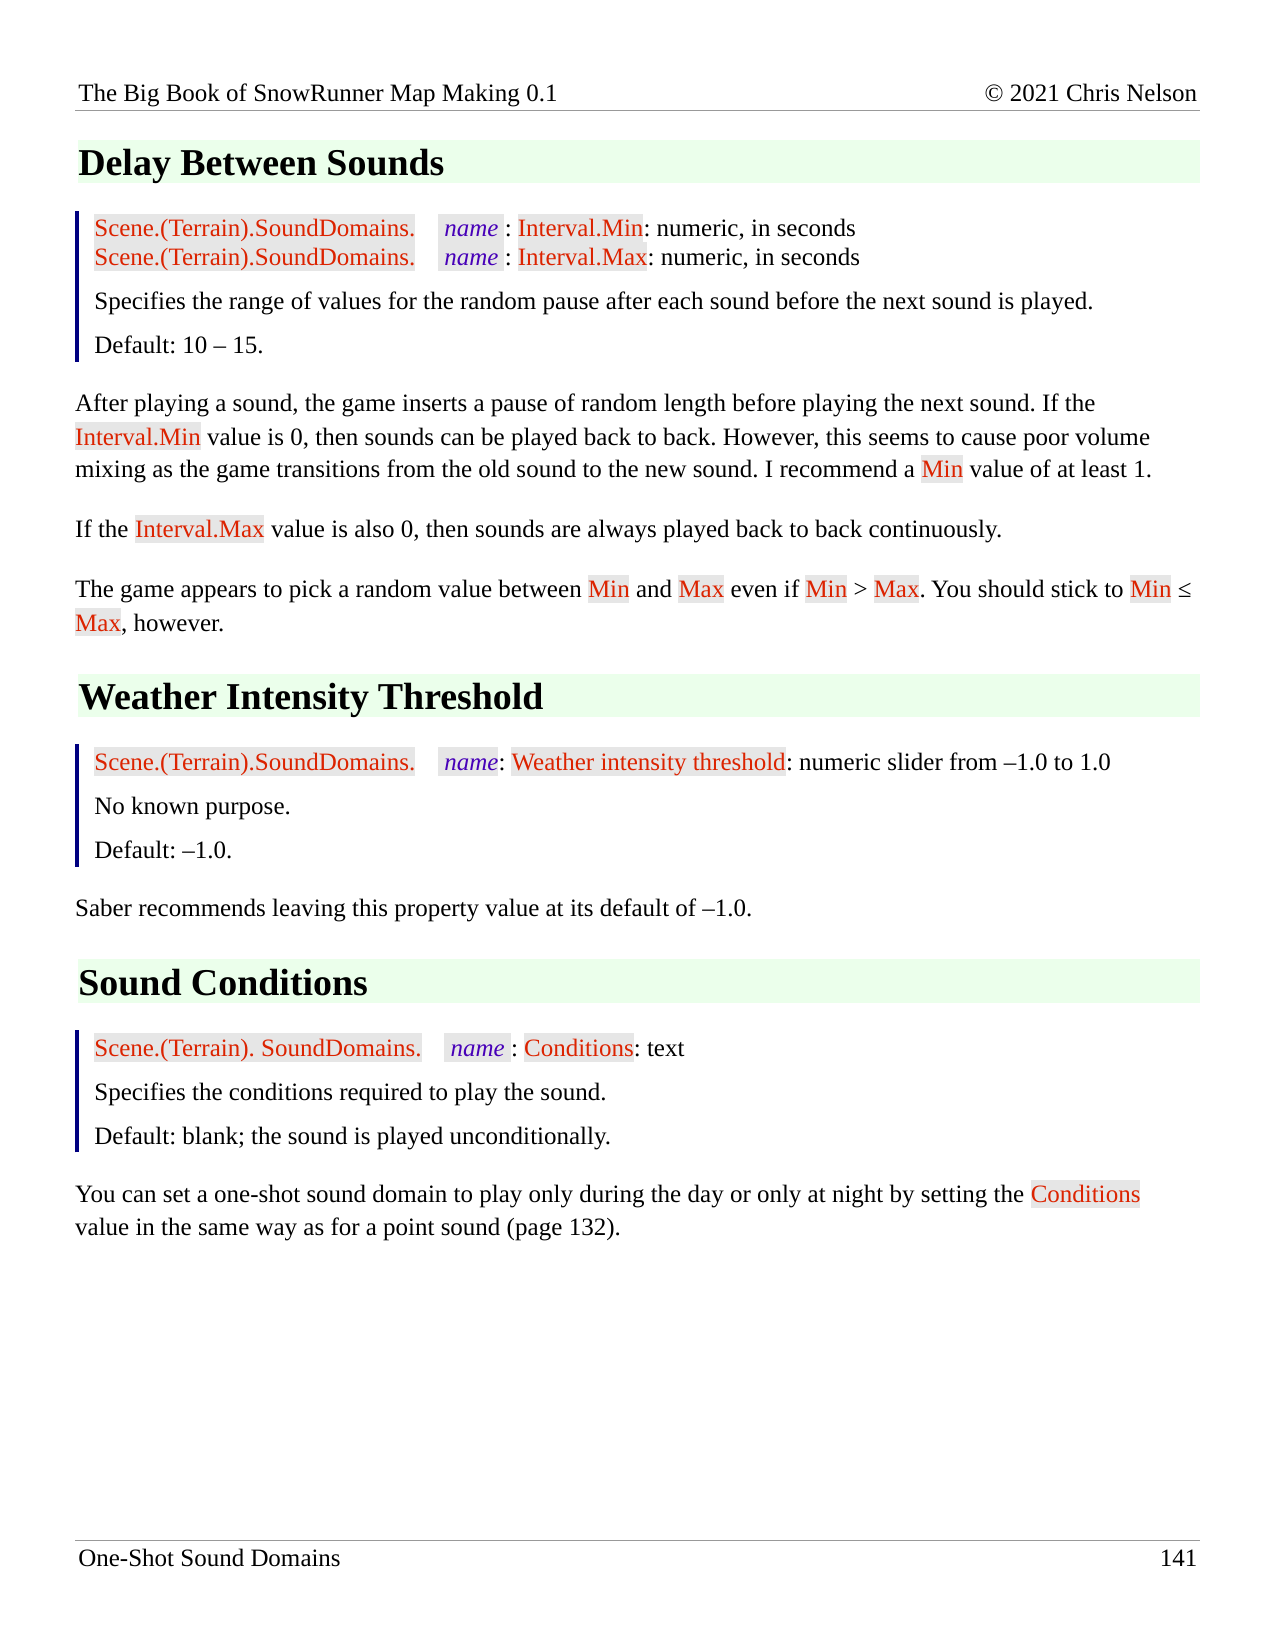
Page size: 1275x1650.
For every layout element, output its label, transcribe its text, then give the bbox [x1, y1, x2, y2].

text After playing a sound, the game inserts a pause of random length before playing the next sound. If the Interval.Min value is 0, then sounds can be played back to back. However, this seems to cause poor volume mixing as the game transitions from the old sound to the new sound. I recommend a Min value of at least 1. [75, 388, 1200, 483]
text Saber recommends leaving this property value at its default of –1.0. [75, 893, 1200, 922]
text You can set a one-shot sound domain to play only during the day or only at night by setting the Conditions value in the same way as for a point sound (page 132). [75, 1179, 1200, 1241]
text Scene.(Terrain).SoundDomains. name : Interval.Min: numeric, in seconds Scene.(Terrain).SoundDomains. name : Interval.Max: numeric, in seconds [79, 211, 1200, 271]
text If the Interval.Max value is also 0, then sounds are always played back to back continuously. [75, 514, 1200, 543]
text No known purpose. [79, 788, 1200, 820]
text Default: blank; the sound is played unconditionally. [79, 1118, 1200, 1152]
text Specifies the range of values for the random pause after each sound before the next sound is played. [79, 283, 1200, 315]
subtitle Sound Conditions [78, 959, 1200, 1003]
text Default: –1.0. [79, 832, 1200, 867]
text Scene.(Terrain).SoundDomains. name: Weather intensity threshold: numeric slider from –1.0 to 1.0 [79, 744, 1200, 776]
text Scene.(Terrain). SoundDomains. name : Conditions: text [79, 1030, 1200, 1062]
text Specifies the conditions required to play the sound. [79, 1074, 1200, 1106]
subtitle Delay Between Sounds [78, 140, 1200, 183]
text The game appears to pick a random value between Min and Max even if Min > Max. You should stick to Min ≤ Max, however. [75, 574, 1200, 636]
text Default: 10 – 15. [79, 327, 1200, 362]
subtitle Weather Intensity Threshold [78, 674, 1200, 717]
